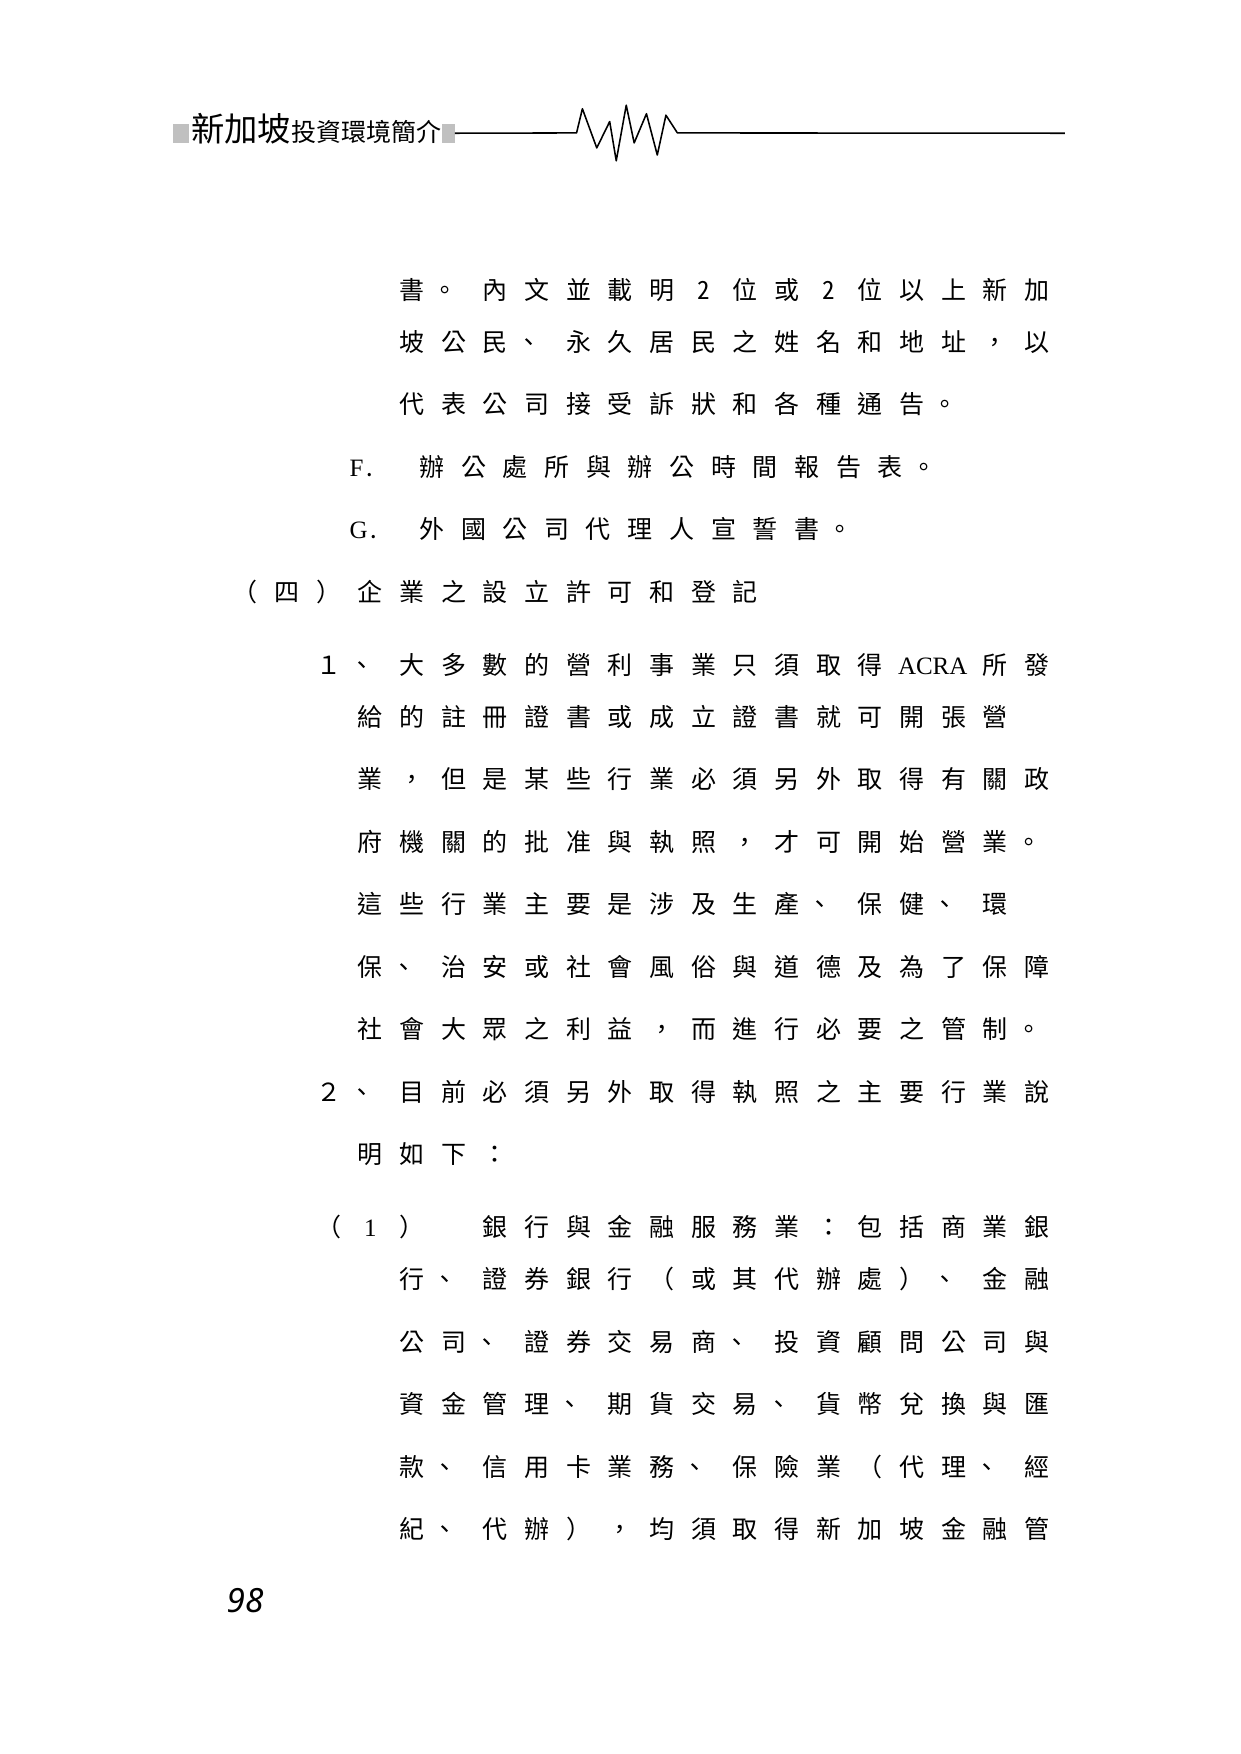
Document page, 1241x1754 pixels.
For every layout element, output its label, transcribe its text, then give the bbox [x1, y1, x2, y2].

text （1） 銀行與金融服務業：包括商業銀行、證券銀行（或其代辦處）、金融公司、證券交易商、投資顧問公司與資金管理、期貨交易、貨幣兌換與匯款、信用卡業務、保險業（代理、經紀、代辦），均須取得新加坡金融管 [306, 1174, 1058, 1549]
text G. 外國公司代理人宣誓書。 [330, 486, 1058, 549]
text （四）企業之設立許可和登記 [207, 549, 1058, 611]
text 書。內文並載明2位或2位以上新加坡公民、永久居民之姓名和地址，以代表公司接受訴狀和各種通告。 [330, 236, 1058, 424]
text １、大多數的營利事業只須取得ACRA所發給的註冊證書或成立證書就可開張營業，但是某些行業必須另外取得有關政府機關的批准與執照，才可開始營業。這些行業主要是涉及生產、保健、環保、治安或社會風俗與道德及為了保障社會大眾之利益，而進行必要之管制。 [281, 611, 1058, 1049]
text F. 辦公處所與辦公時間報告表。 [330, 424, 1058, 486]
text ２、目前必須另外取得執照之主要行業說明如下： [281, 1049, 1058, 1174]
